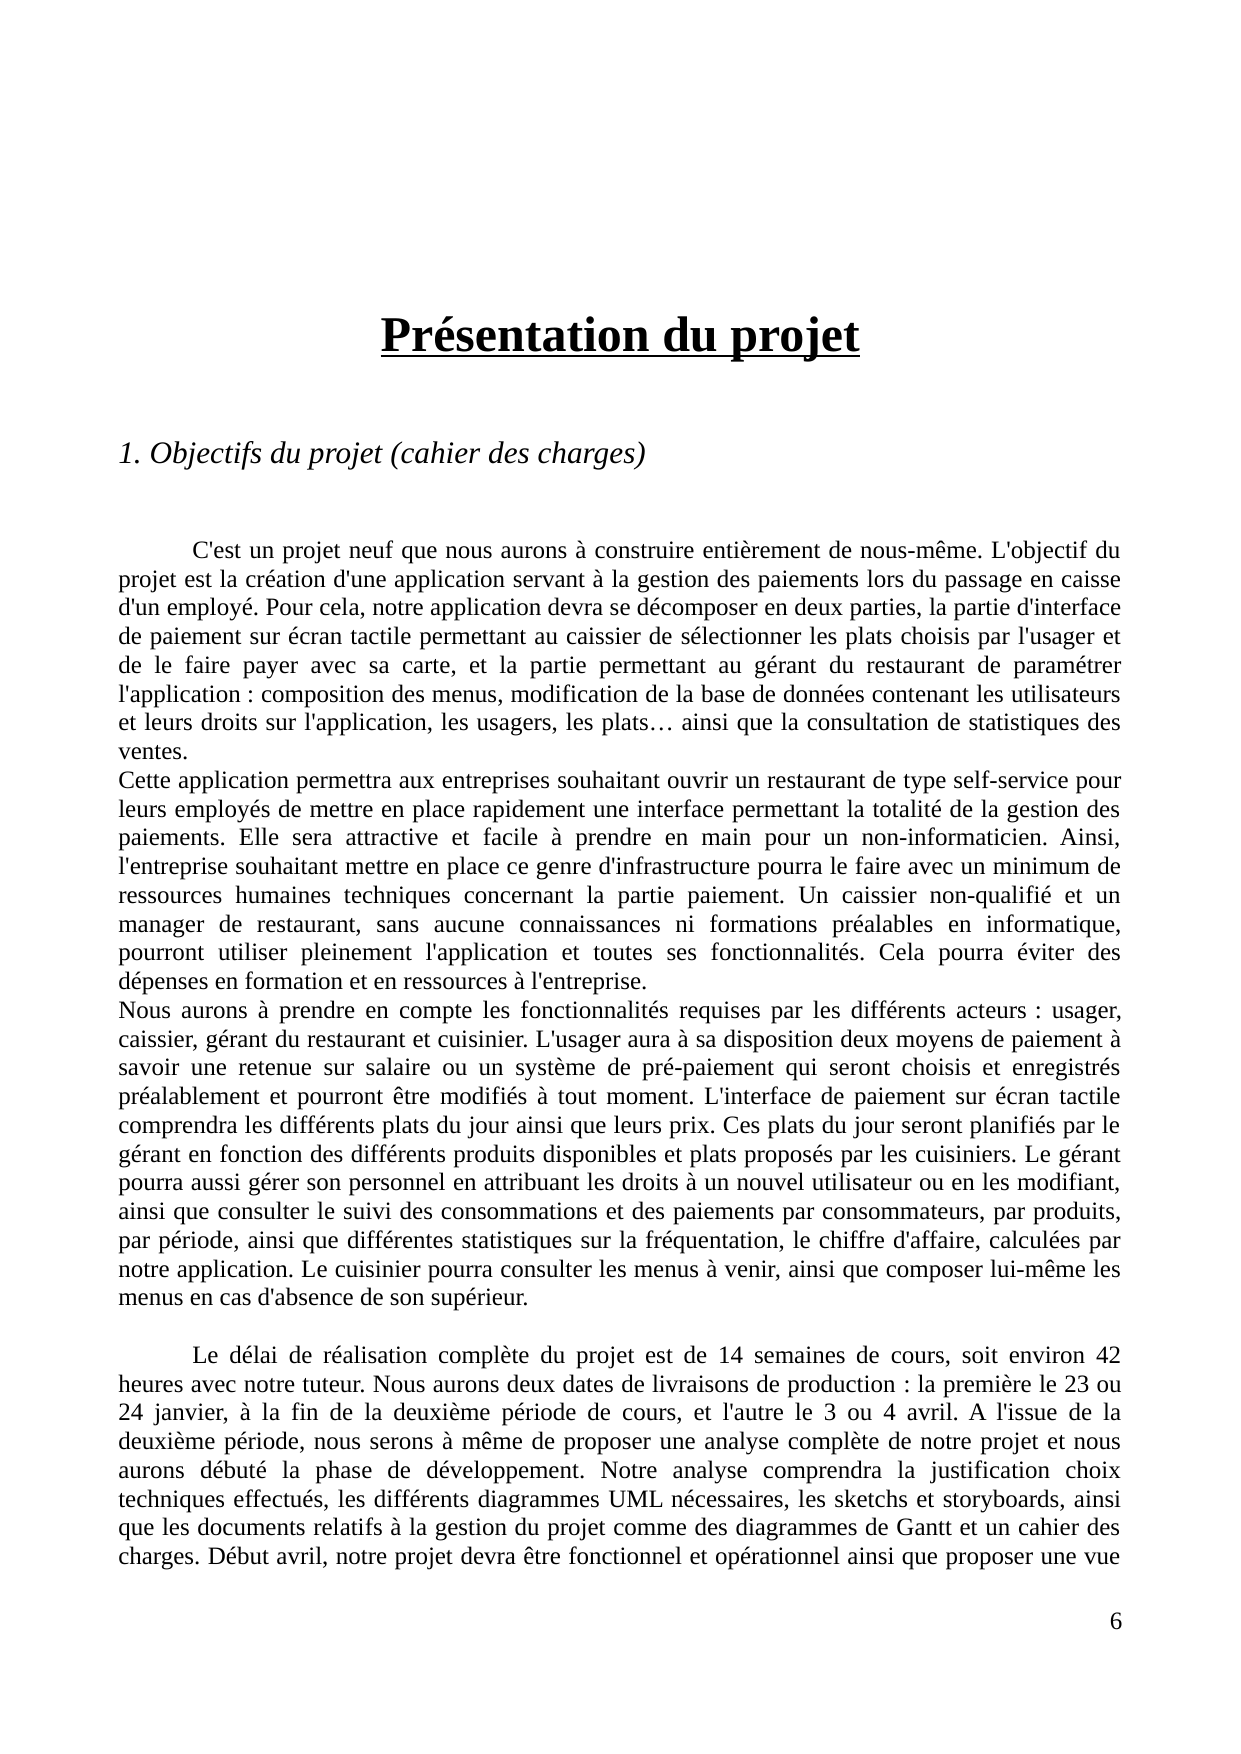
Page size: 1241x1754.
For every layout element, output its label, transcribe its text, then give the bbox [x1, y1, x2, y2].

text Présentation du projet [118, 305, 1122, 362]
text 1. Objectifs du projet (cahier des charges) [118, 434, 1122, 470]
text Nous aurons à prendre en compte les fonctionnalités requises par les différents acteurs : usager, caissier, gérant du restaurant et cuisinier. L'usager aura à sa disposition deux moyens de paiement à savoir une retenue sur salaire ou un système de pré-paiement qui seront choisis et enregistrés préalablement et pourront être modifiés à tout moment. L'interface de paiement sur écran tactile comprendra les différents plats du jour ainsi que leurs prix. Ces plats du jour seront planifiés par le gérant en fonction des différents produits disponibles et plats proposés par les cuisiniers. Le gérant pourra aussi gérer son personnel en attribuant les droits à un nouvel utilisateur ou en les modifiant, ainsi que consulter le suivi des consommations et des paiements par consommateurs, par produits, par période, ainsi que différentes statistiques sur la fréquentation, le chiffre d'affaire, calculées par notre application. Le cuisinier pourra consulter les menus à venir, ainsi que composer lui-même les menus en cas d'absence de son supérieur. [118, 995, 1122, 1311]
text Cette application permettra aux entreprises souhaitant ouvrir un restaurant de type self-service pour leurs employés de mettre en place rapidement une interface permettant la totalité de la gestion des paiements. Elle sera attractive et facile à prendre en main pour un non-informaticien. Ainsi, l'entreprise souhaitant mettre en place ce genre d'infrastructure pourra le faire avec un minimum de ressources humaines techniques concernant la partie paiement. Un caissier non-qualifié et un manager de restaurant, sans aucune connaissances ni formations préalables en informatique, pourront utiliser pleinement l'application et toutes ses fonctionnalités. Cela pourra éviter des dépenses en formation et en ressources à l'entreprise. [118, 765, 1122, 995]
text C'est un projet neuf que nous aurons à construire entièrement de nous-même. L'objectif du projet est la création d'une application servant à la gestion des paiements lors du passage en caisse d'un employé. Pour cela, notre application devra se décomposer en deux parties, la partie d'interface de paiement sur écran tactile permettant au caissier de sélectionner les plats choisis par l'usager et de le faire payer avec sa carte, et la partie permettant au gérant du restaurant de paramétrer l'application : composition des menus, modification de la base de données contenant les utilisateurs et leurs droits sur l'application, les usagers, les plats… ainsi que la consultation de statistiques des ventes. [118, 535, 1122, 765]
text Le délai de réalisation complète du projet est de 14 semaines de cours, soit environ 42 heures avec notre tuteur. Nous aurons deux dates de livraisons de production : la première le 23 ou 24 janvier, à la fin de la deuxième période de cours, et l'autre le 3 ou 4 avril. A l'issue de la deuxième période, nous serons à même de proposer une analyse complète de notre projet et nous aurons débuté la phase de développement. Notre analyse comprendra la justification choix techniques effectués, les différents diagrammes UML nécessaires, les sketchs et storyboards, ainsi que les documents relatifs à la gestion du projet comme des diagrammes de Gantt et un cahier des charges. Début avril, notre projet devra être fonctionnel et opérationnel ainsi que proposer une vue [118, 1340, 1122, 1570]
